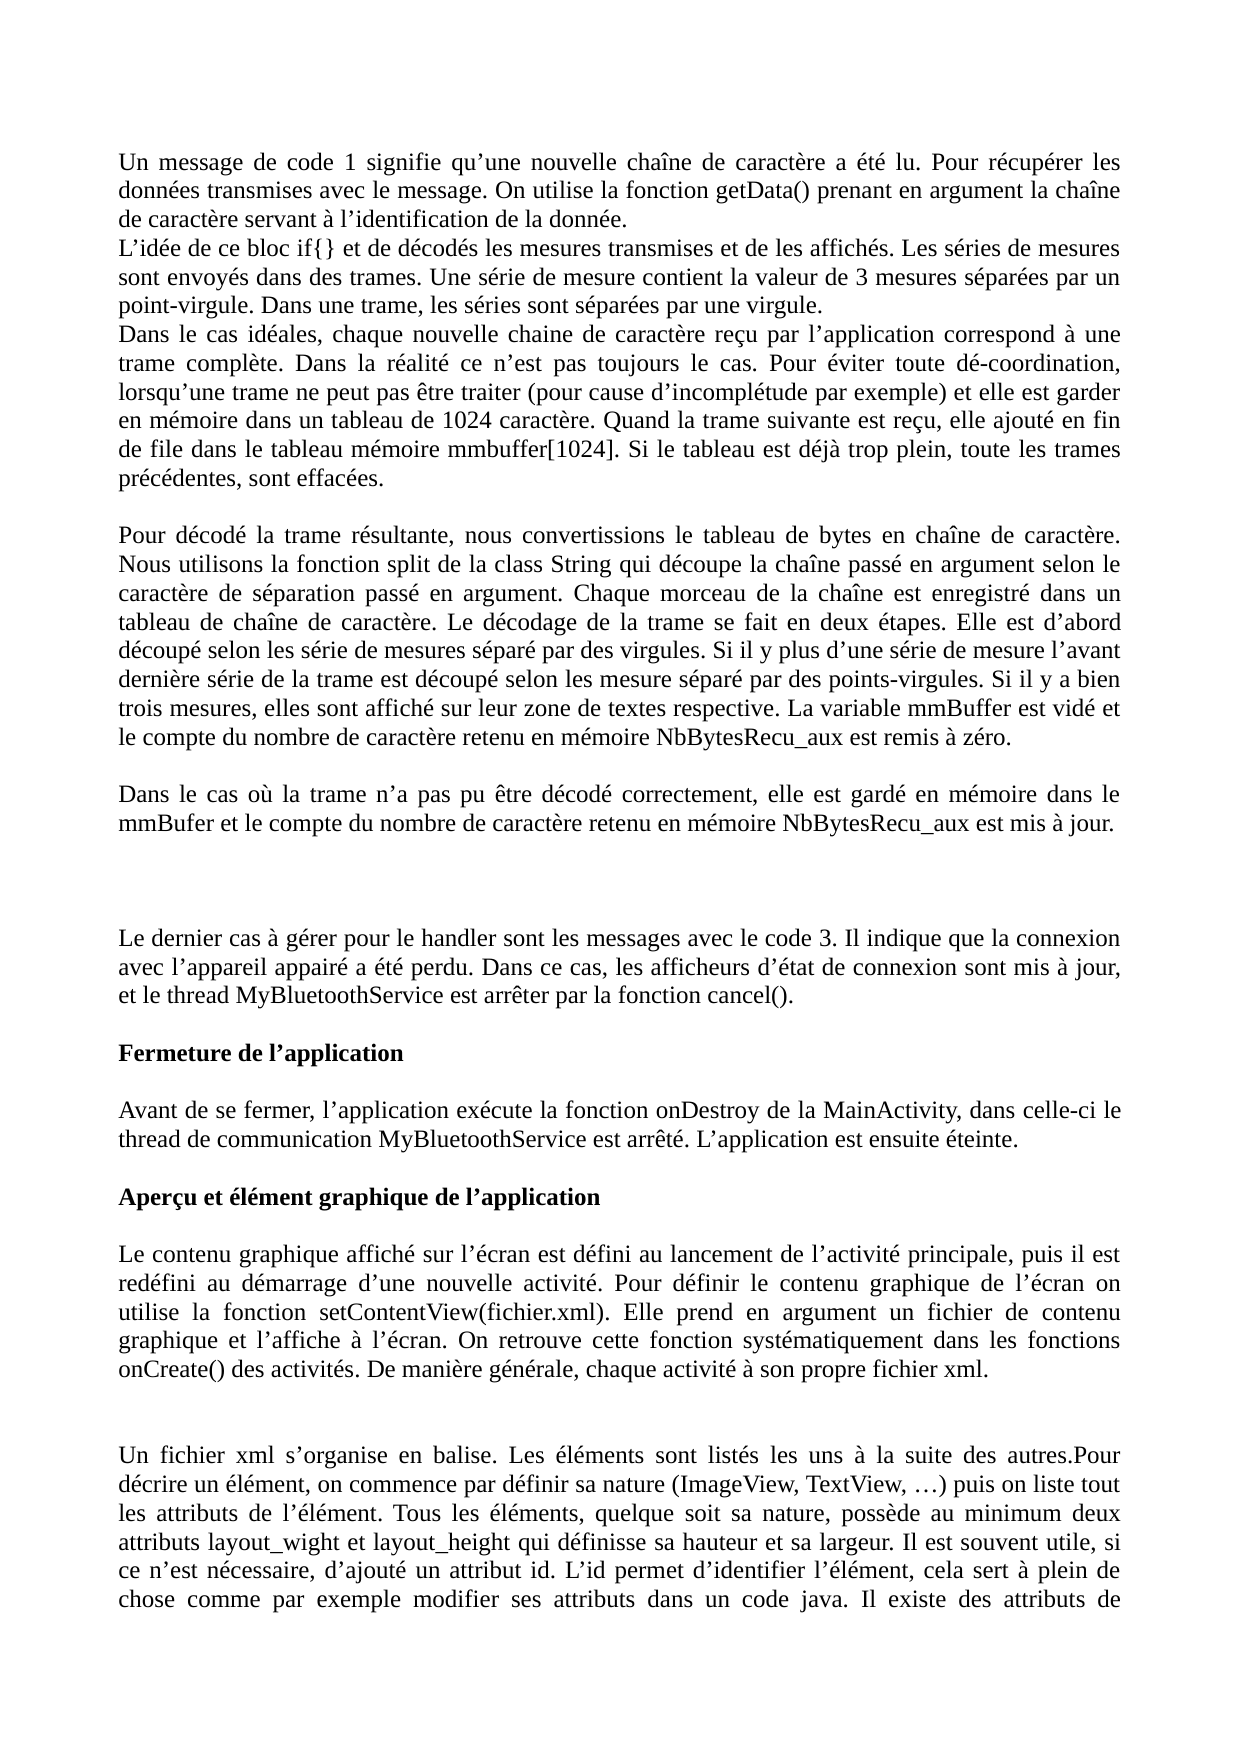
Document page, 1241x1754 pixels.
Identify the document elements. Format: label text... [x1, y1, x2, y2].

text Le contenu graphique affiché sur l’écran est défini au lancement de l’activité principale, puis il est redéfini au démarrage d’une nouvelle activité. Pour définir le contenu graphique de l’écran on utilise la fonction setContentView(fichier.xml). Elle prend en argument un fichier de contenu graphique et l’affiche à l’écran. On retrouve cette fonction systématiquement dans les fonctions onCreate() des activités. De manière générale, chaque activité à son propre fichier xml. [118, 1239, 1122, 1383]
text Aperçu et élément graphique de l’application [118, 1182, 1122, 1211]
text Pour décodé la trame résultante, nous convertissions le tableau de bytes en chaîne de caractère. Nous utilisons la fonction split de la class String qui découpe la chaîne passé en argument selon le caractère de séparation passé en argument. Chaque morceau de la chaîne est enregistré dans un tableau de chaîne de caractère. Le décodage de la trame se fait en deux étapes. Elle est d’abord découpé selon les série de mesures séparé par des virgules. Si il y plus d’une série de mesure l’avant dernière série de la trame est découpé selon les mesure séparé par des points-virgules. Si il y a bien trois mesures, elles sont affiché sur leur zone de textes respective. La variable mmBuffer est vidé et le compte du nombre de caractère retenu en mémoire NbBytesRecu_aux est remis à zéro. [118, 521, 1122, 751]
text Un message de code 1 signifie qu’une nouvelle chaîne de caractère a été lu. Pour récupérer les données transmises avec le message. On utilise la fonction getData() prenant en argument la chaîne de caractère servant à l’identification de la donnée. [118, 147, 1122, 233]
text Fermeture de l’application [118, 1038, 1122, 1067]
text Dans le cas idéales, chaque nouvelle chaine de caractère reçu par l’application correspond à une trame complète. Dans la réalité ce n’est pas toujours le cas. Pour éviter toute dé-coordination, lorsqu’une trame ne peut pas être traiter (pour cause d’incomplétude par exemple) et elle est garder en mémoire dans un tableau de 1024 caractère. Quand la trame suivante est reçu, elle ajouté en fin de file dans le tableau mémoire mmbuffer[1024]. Si le tableau est déjà trop plein, toute les trames précédentes, sont effacées. [118, 319, 1122, 492]
text L’idée de ce bloc if{} et de décodés les mesures transmises et de les affichés. Les séries de mesures sont envoyés dans des trames. Une série de mesure contient la valeur de 3 mesures séparées par un point-virgule. Dans une trame, les séries sont séparées par une virgule. [118, 233, 1122, 319]
text Un fichier xml s’organise en balise. Les éléments sont listés les uns à la suite des autres.Pour décrire un élément, on commence par définir sa nature (ImageView, TextView, …) puis on liste tout les attributs de l’élément. Tous les éléments, quelque soit sa nature, possède au minimum deux attributs layout_wight et layout_height qui définisse sa hauteur et sa largeur. Il est souvent utile, si ce n’est nécessaire, d’ajouté un attribut id. L’id permet d’identifier l’élément, cela sert à plein de chose comme par exemple modifier ses attributs dans un code java. Il existe des attributs de [118, 1441, 1122, 1613]
text Le dernier cas à gérer pour le handler sont les messages avec le code 3. Il indique que la connexion avec l’appareil appairé a été perdu. Dans ce cas, les afficheurs d’état de connexion sont mis à jour, et le thread MyBluetoothService est arrêter par la fonction cancel(). [118, 923, 1122, 1009]
text Avant de se fermer, l’application exécute la fonction onDestroy de la MainActivity, dans celle-ci le thread de communication MyBluetoothService est arrêté. L’application est ensuite éteinte. [118, 1096, 1122, 1153]
text Dans le cas où la trame n’a pas pu être décodé correctement, elle est gardé en mémoire dans le mmBufer et le compte du nombre de caractère retenu en mémoire NbBytesRecu_aux est mis à jour. [118, 779, 1122, 837]
